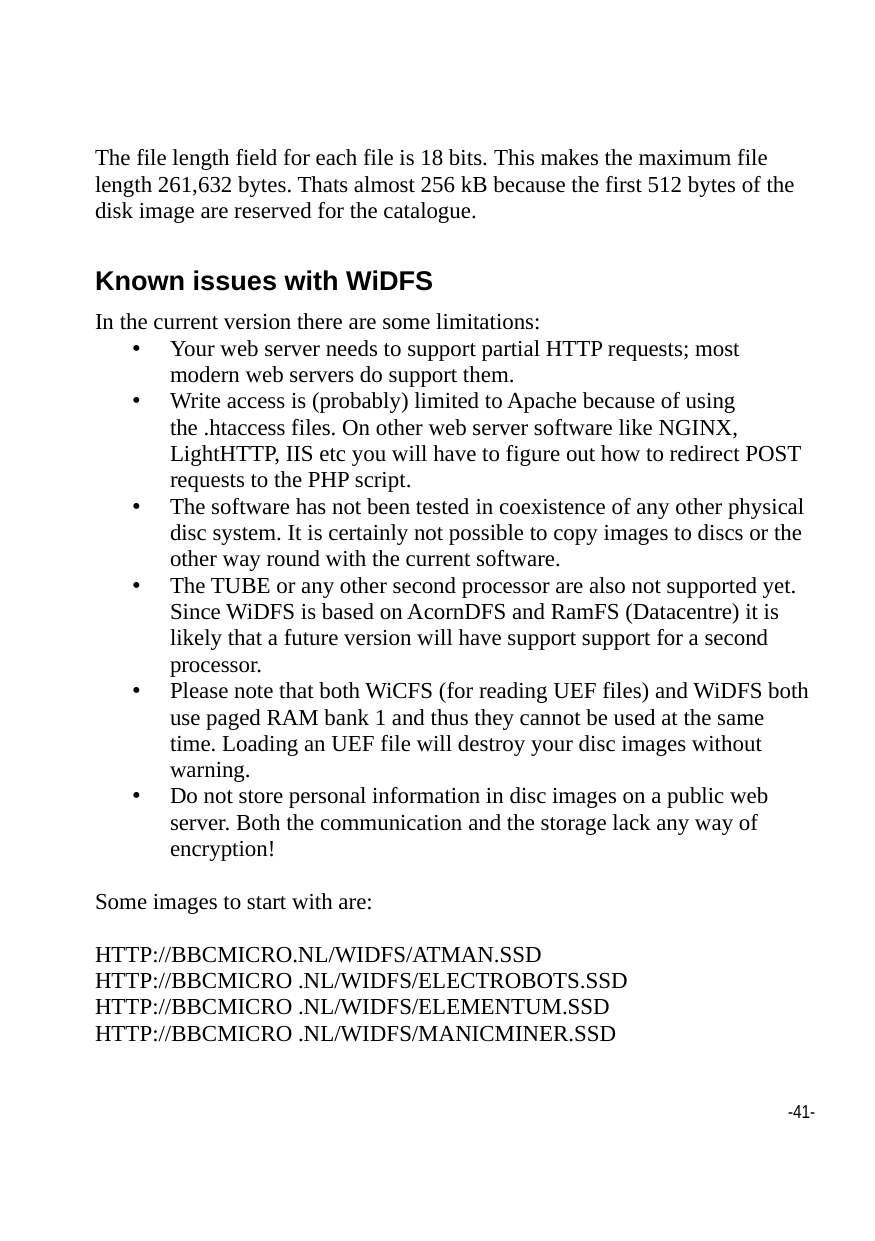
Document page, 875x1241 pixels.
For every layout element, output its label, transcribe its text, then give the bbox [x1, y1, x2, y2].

text The file length field for each file is 18 bits. This makes the maximum file length 261,632 bytes. Thats almost 256 kB because the first 512 bytes of the disk image are reserved for the catalogue. [95, 144, 815, 223]
text HTTP://BBCMICRO .NL/WIDFS/ELECTROBOTS.SSD [95, 967, 815, 993]
list The software has not been tested in coexistence of any other physical disc system. It is certainly not possible to copy images to discs or the other way round with the current software. [132, 493, 815, 572]
subtitle Known issues with WiDFS [95, 264, 815, 296]
list The TUBE or any other second processor are also not supported yet. Since WiDFS is based on AcornDFS and RamFS (Datacentre) it is likely that a future version will have support support for a second processor. [132, 572, 815, 677]
list Please note that both WiCFS (for reading UEF files) and WiDFS both use paged RAM bank 1 and thus they cannot be used at the same time. Loading an UEF file will destroy your disc images without warning. [132, 677, 815, 783]
text HTTP://BBCMICRO .NL/WIDFS/ELEMENTUM.SSD [95, 993, 815, 1020]
text In the current version there are some limitations: [95, 308, 815, 334]
list Write access is (probably) limited to Apache because of using the .htaccess files. On other web server software like NGINX, LightHTTP, IIS etc you will have to figure out how to redirect POST requests to the PHP script. [132, 387, 815, 493]
text HTTP://BBCMICRO .NL/WIDFS/MANICMINER.SSD [95, 1020, 815, 1046]
list Do not store personal information in disc images on a public web server. Both the communication and the storage lack any way of encryption! [132, 783, 815, 862]
text Some images to start with are: [95, 888, 815, 914]
list Your web server needs to support partial HTTP requests; most modern web servers do support them. [132, 334, 815, 387]
text HTTP://BBCMICRO.NL/WIDFS/ATMAN.SSD [95, 941, 815, 967]
